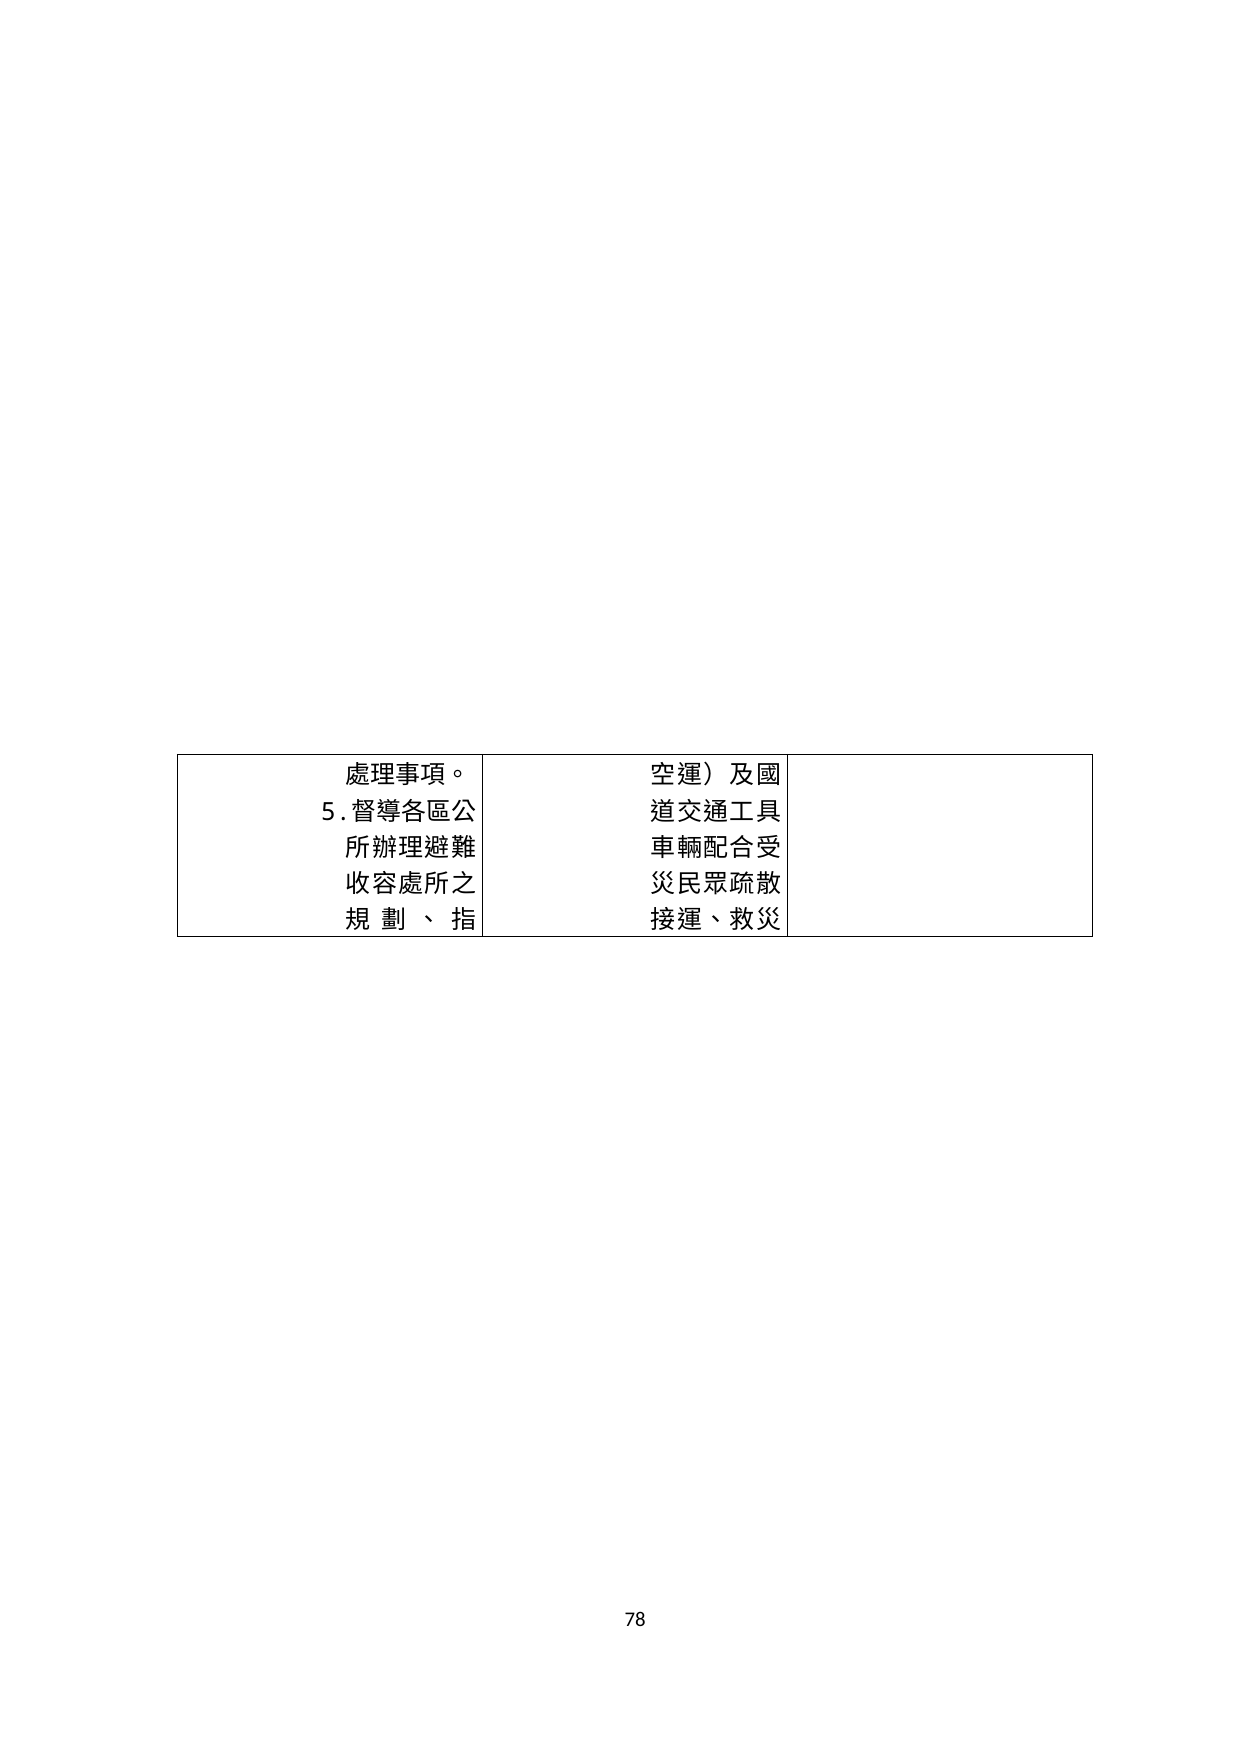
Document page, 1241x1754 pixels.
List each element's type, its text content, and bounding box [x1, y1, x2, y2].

table_cell 處理事項。 5.督導各區公所辦理避難收容處所之規劃、指 [178, 755, 482, 936]
table_cell 空運）及國道交通工具車輛配合受災民眾疏散接運、救災 [483, 755, 787, 936]
table_cell [788, 755, 1092, 936]
